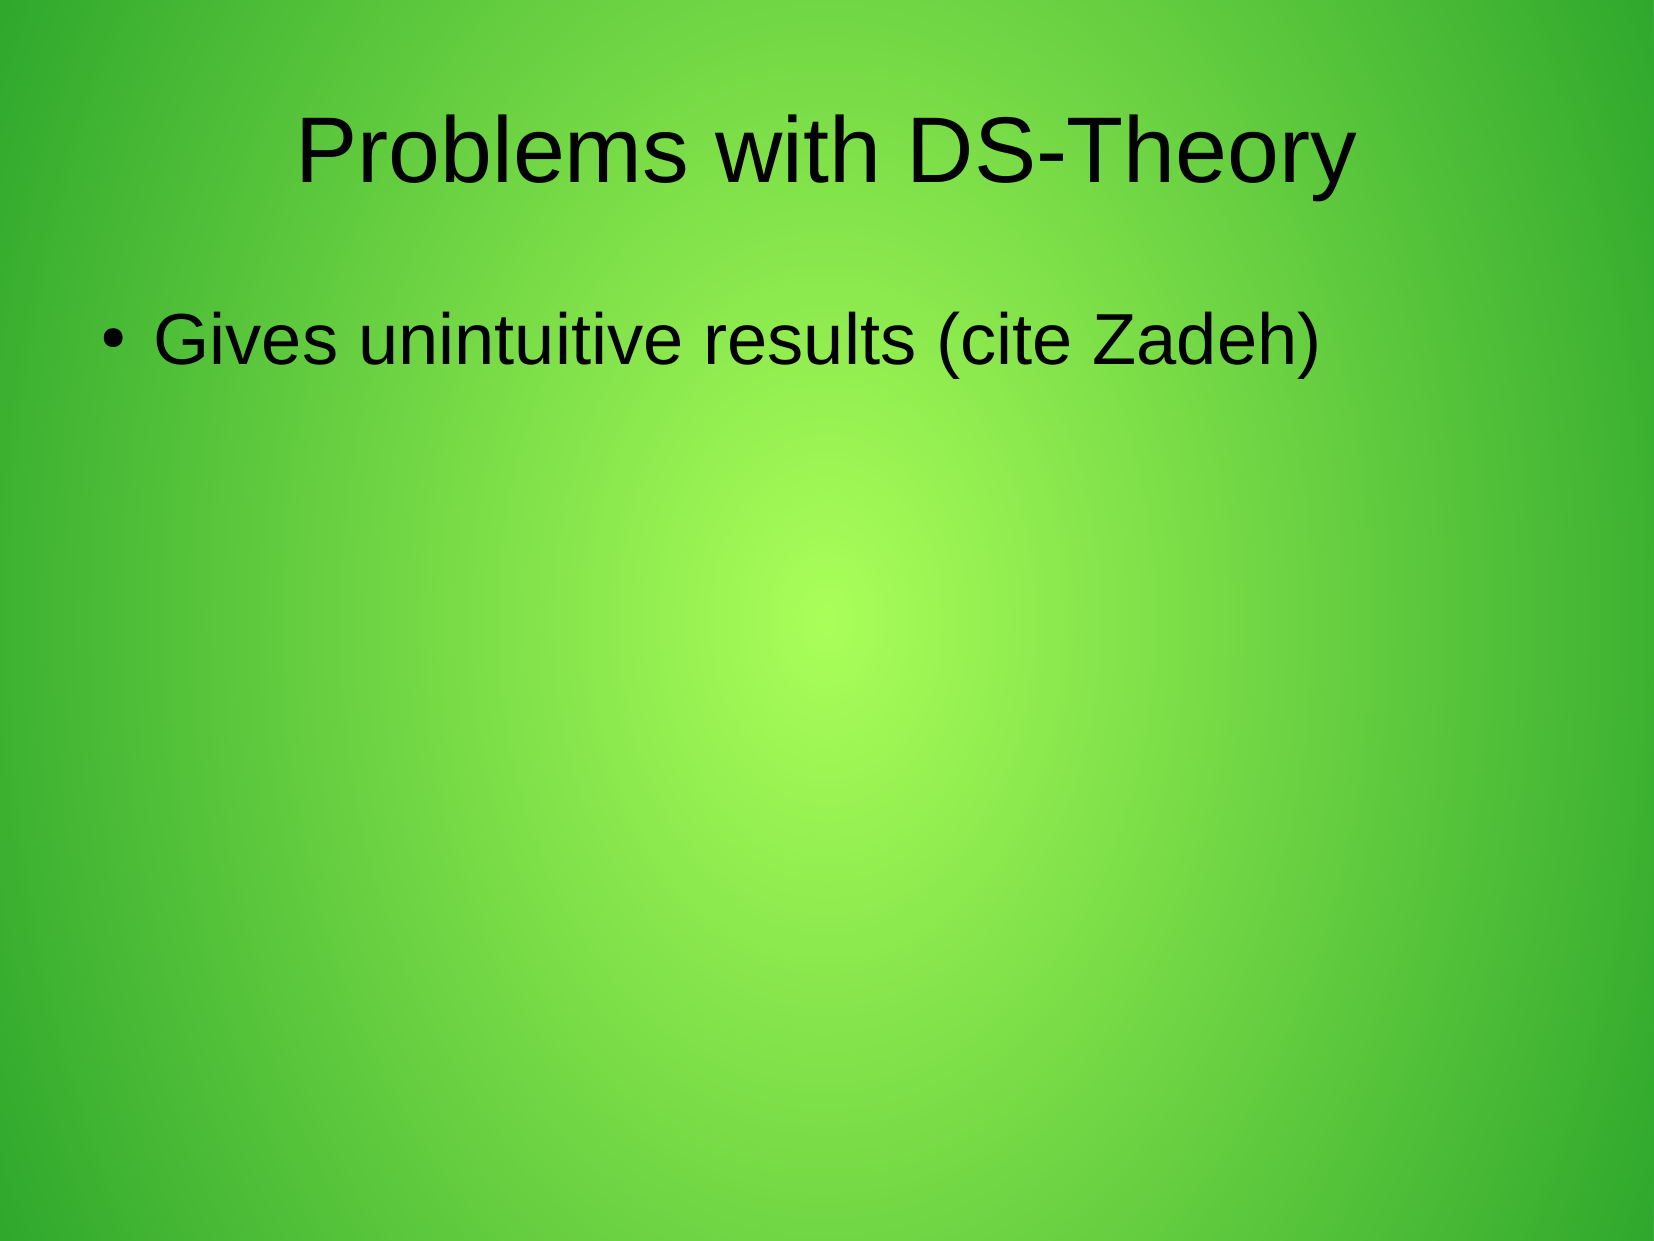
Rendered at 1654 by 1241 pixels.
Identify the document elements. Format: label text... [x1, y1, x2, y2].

list Gives unintuitive results (cite Zadeh) [82, 299, 1571, 1019]
title Problems with DS-Theory [82, 47, 1571, 252]
